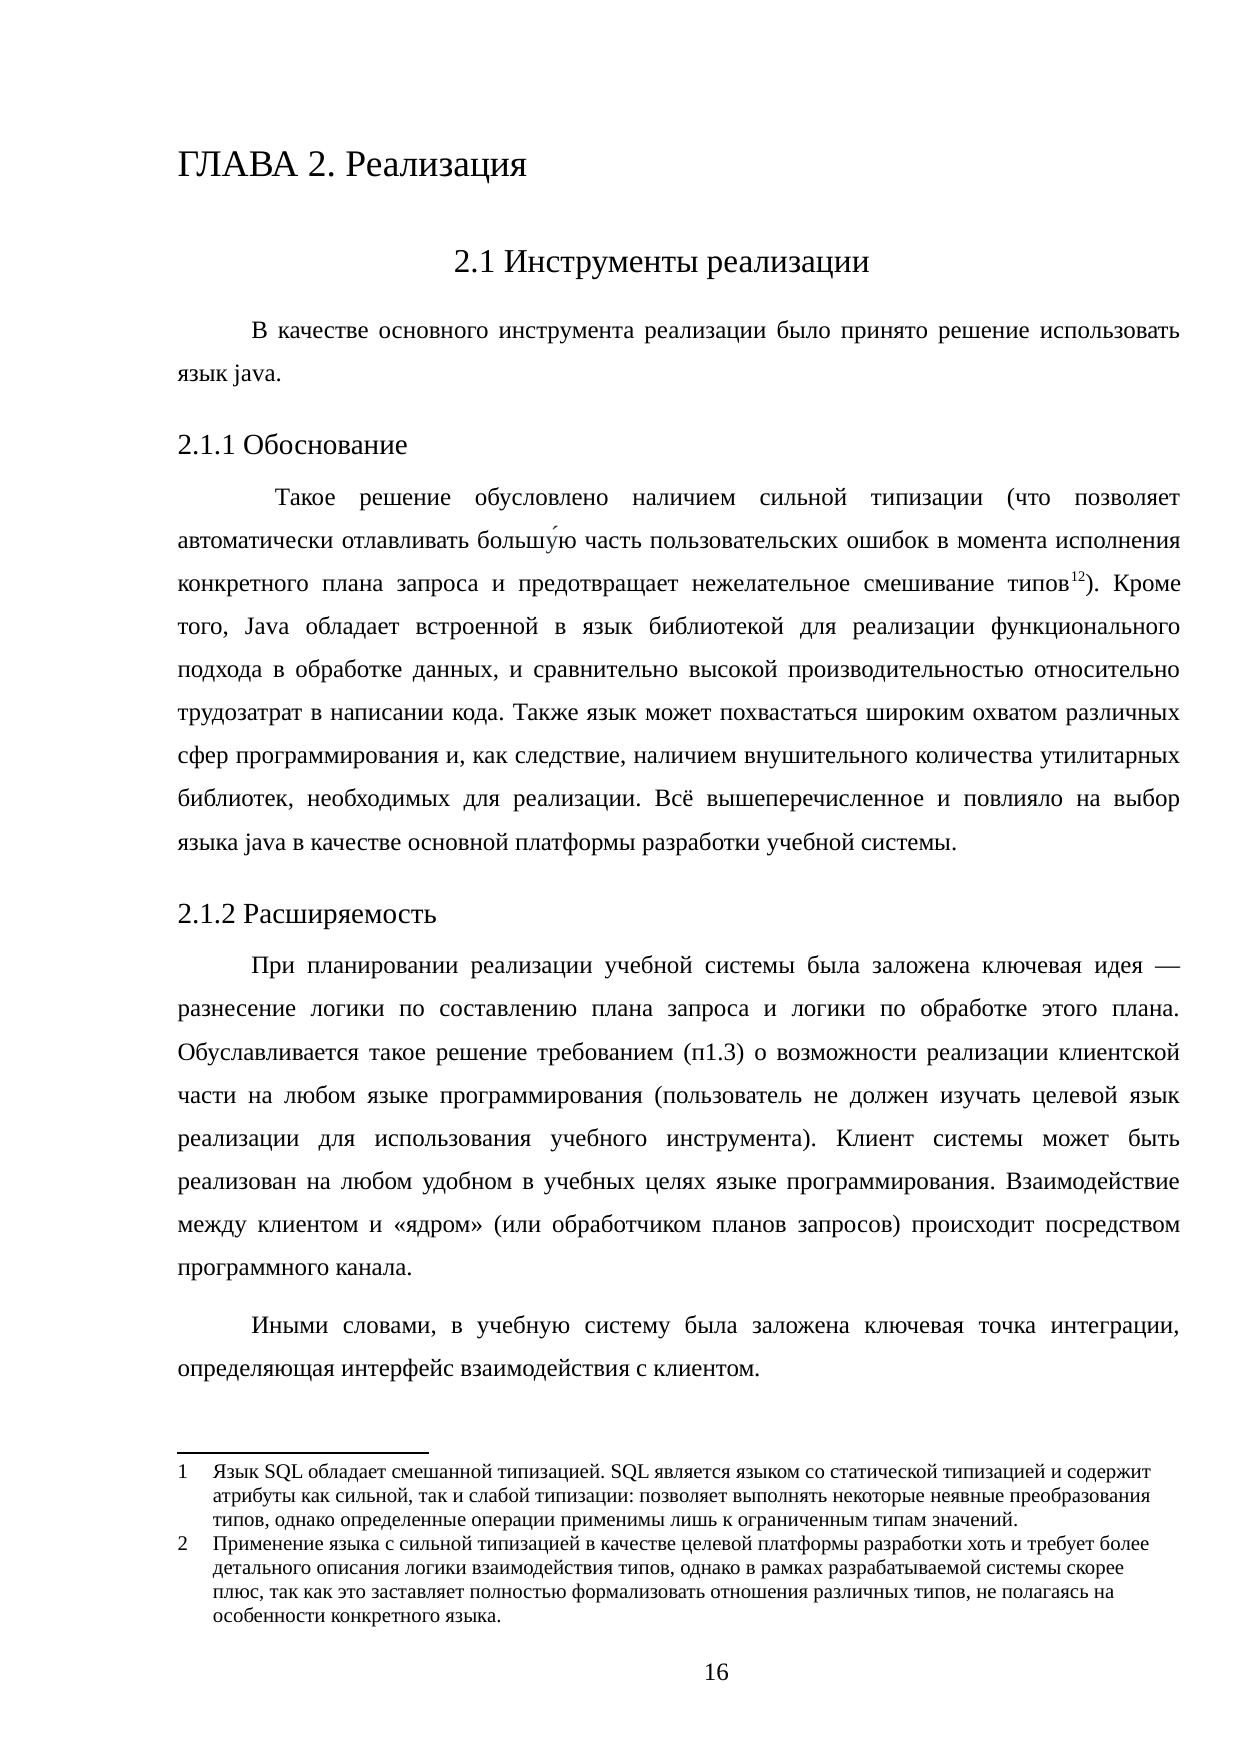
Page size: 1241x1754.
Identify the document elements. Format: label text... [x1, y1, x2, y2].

subtitle 2.1.1 Обоснование [177, 427, 1181, 461]
text В качестве основного инструмента реализации было принято решение использовать язык java. [177, 315, 1181, 387]
subtitle 2.1.2 Расширяемость [177, 896, 1181, 930]
text Язык SQL обладает смешанной типизацией. SQL является языком со статической типизацией и содержит атрибуты как сильной, так и слабой типизации: позволяет выполнять некоторые неявные преобразования типов, однако определенные операции применимы лишь к ограниченным типам значений. [177, 1459, 1181, 1531]
text При планировании реализации учебной системы была заложена ключевая идея — разнесение логики по составлению плана запроса и логики по обработке этого плана. Обуславливается такое решение требованием (п1.3) о возможности реализации клиентской части на любом языке программирования (пользователь не должен изучать целевой язык реализации для использования учебного инструмента). Клиент системы может быть реализован на любом удобном в учебных целях языке программирования. Взаимодействие между клиентом и «ядром» (или обработчиком планов запросов) происходит посредством программного канала. [177, 950, 1181, 1281]
text Иными словами, в учебную систему была заложена ключевая точка интеграции, определяющая интерфейс взаимодействия с клиентом. [177, 1310, 1181, 1382]
text Такое решение обусловлено наличием сильной типизации (что позволяет автоматически отлавливать большу́ю часть пользовательских ошибок в момента исполнения конкретного плана запроса и предотвращает нежелательное смешивание типов). Кроме того, Java обладает встроенной в язык библиотекой для реализации функционального подхода в обработке данных, и сравнительно высокой производительностью относительно трудозатрат в написании кода. Также язык может похвастаться широким охватом различных сфер программирования и, как следствие, наличием внушительного количества утилитарных библиотек, необходимых для реализации. Всё вышеперечисленное и повлияло на выбор языка java в качестве основной платформы разработки учебной системы. [177, 482, 1181, 855]
subtitle 2.1 Инструменты реализации [177, 241, 1146, 279]
text Применение языка с сильной типизацией в качестве целевой платформы разработки хоть и требует более детального описания логики взаимодействия типов, однако в рамках разрабатываемой системы скорее плюс, так как это заставляет полностью формализовать отношения различных типов, не полагаясь на особенности конкретного языка. [177, 1531, 1181, 1627]
subtitle ГЛАВА 2. Реализация [177, 142, 1181, 185]
